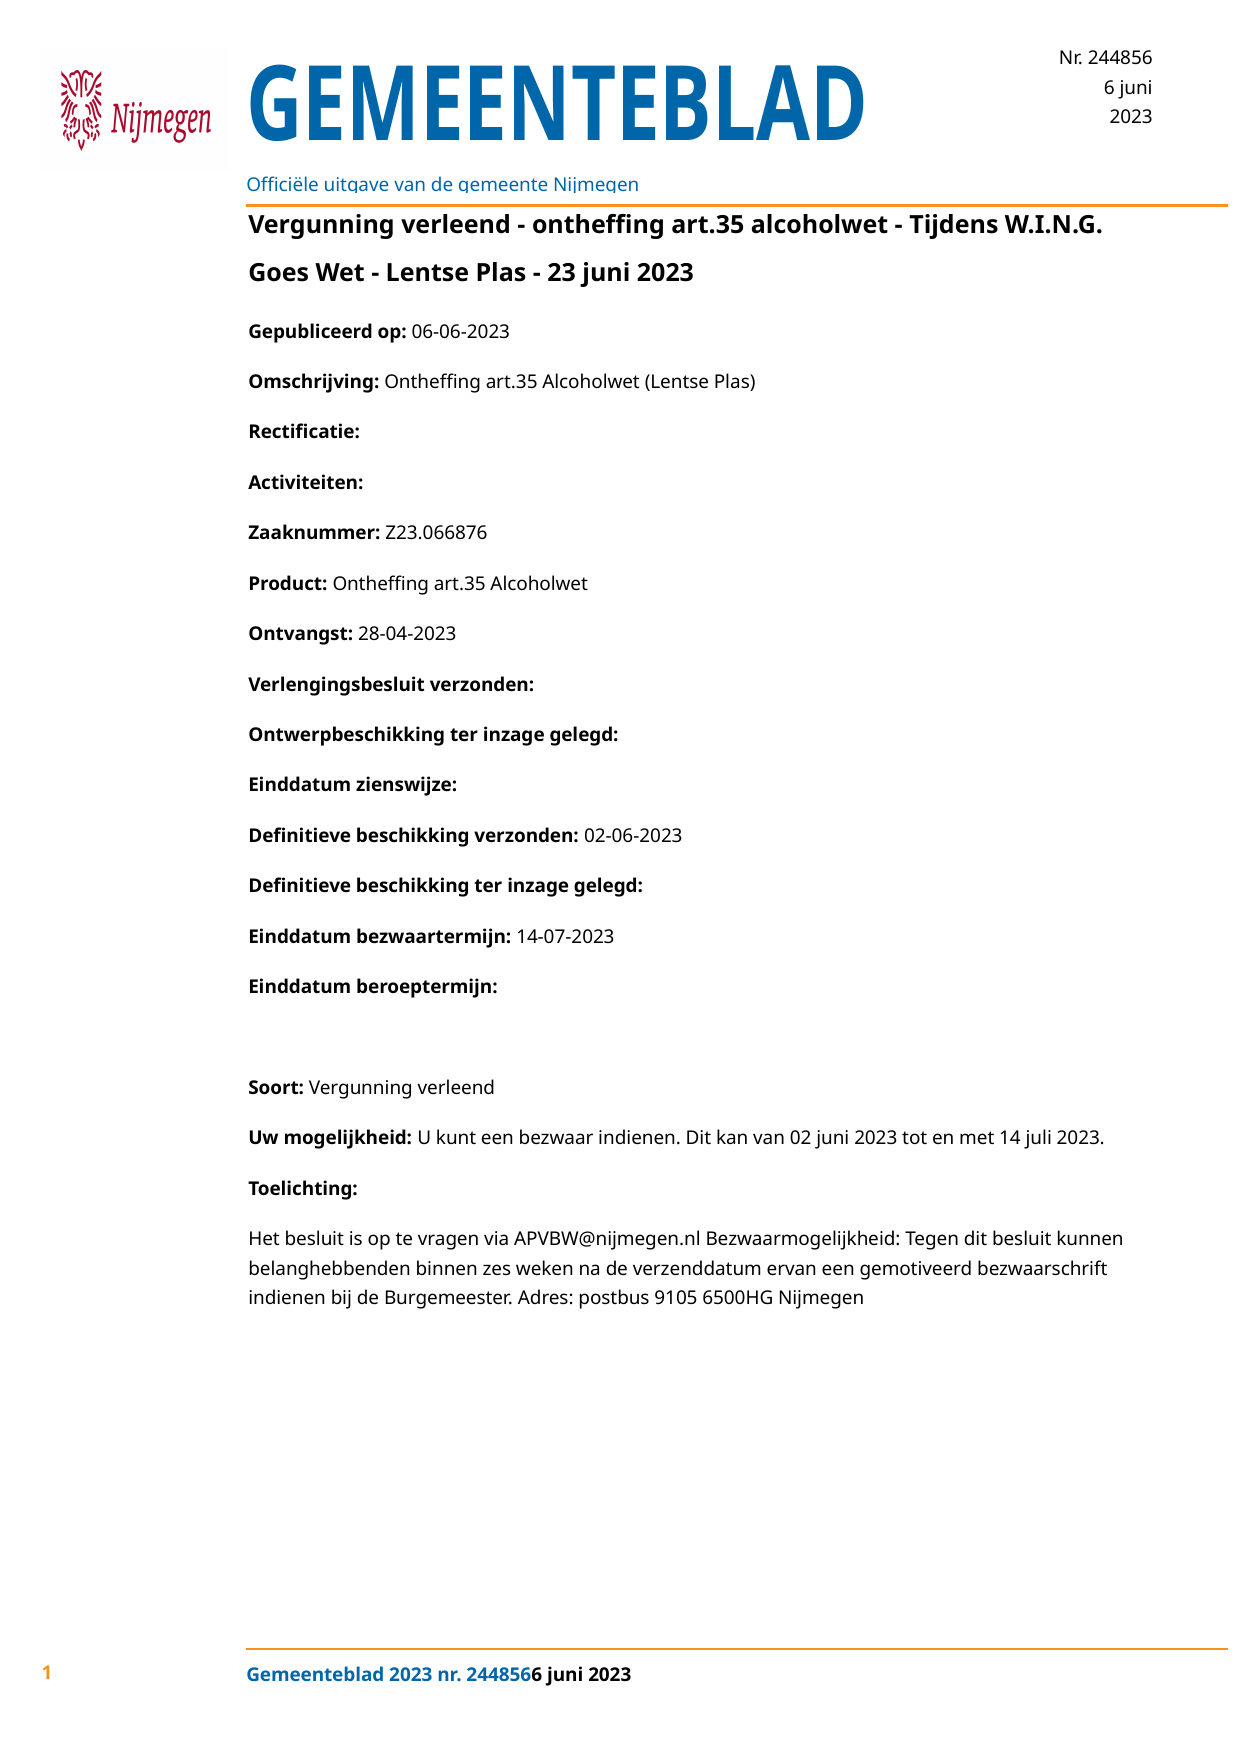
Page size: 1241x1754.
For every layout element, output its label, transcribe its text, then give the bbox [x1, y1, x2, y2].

text Activiteiten: [248, 469, 1152, 495]
text Definitieve beschikking verzonden: 02-06-2023 [248, 822, 1152, 848]
text Definitieve beschikking ter inzage gelegd: [248, 872, 1152, 898]
text Vergunning verleend - ontheffing art.35 alcoholwet - Tijdens W.I.N.G. Goes Wet - Lentse Plas - 23 juni 2023 [248, 207, 1152, 288]
picture [41, 47, 231, 172]
text Rectificatie: [248, 419, 1152, 444]
text Uw mogelijkheid: U kunt een bezwaar indienen. Dit kan van 02 juni 2023 tot en met 14 juli 2023. [248, 1124, 1152, 1150]
text Toelichting: [248, 1175, 1152, 1201]
text Zaaknummer: Z23.066876 [248, 519, 1152, 545]
text Product: Ontheffing art.35 Alcoholwet [248, 570, 1152, 596]
text Einddatum beroeptermijn: [248, 973, 1152, 999]
text Soort: Vergunning verleend [248, 1074, 1152, 1100]
text Verlengingsbesluit verzonden: [248, 671, 1152, 697]
text Einddatum bezwaartermijn: 14-07-2023 [248, 923, 1152, 949]
text Einddatum zienswijze: [248, 772, 1152, 797]
text Ontwerpbeschikking ter inzage gelegd: [248, 721, 1152, 747]
text Ontvangst: 28-04-2023 [248, 620, 1152, 646]
text Gepubliceerd op: 06-06-2023 [248, 318, 1152, 344]
text Omschrijving: Ontheffing art.35 Alcoholwet (Lentse Plas) [248, 368, 1152, 394]
text Het besluit is op te vragen via APVBW@nijmegen.nl Bezwaarmogelijkheid: Tegen dit besluit kunnen belanghebbenden binnen zes weken na de verzenddatum ervan een gemotiveerd bezwaarschrift indienen bij de Burgemeester. Adres: postbus 9105 6500HG Nijmegen [248, 1225, 1152, 1310]
